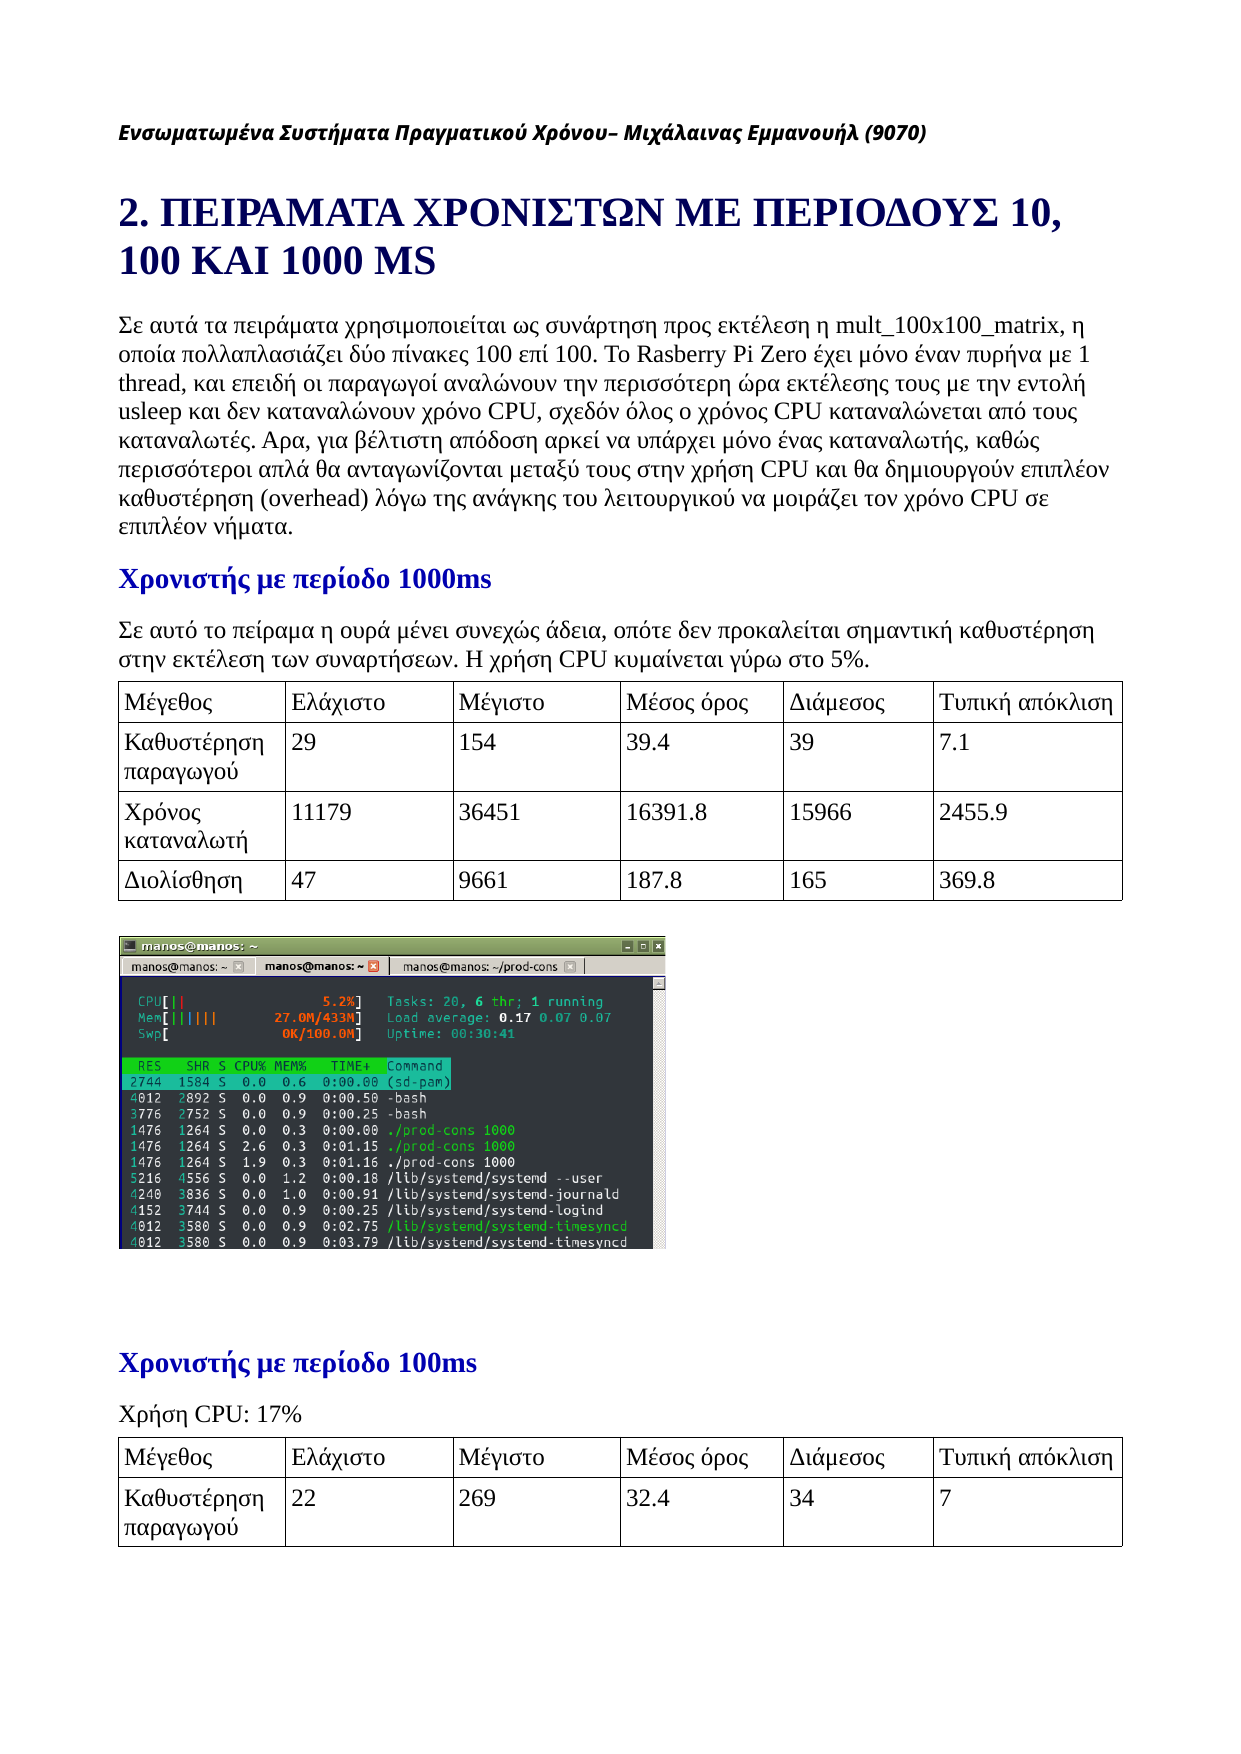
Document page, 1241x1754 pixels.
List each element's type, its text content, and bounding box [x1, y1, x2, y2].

subtitle ΠΕΙΡΑΜΑΤΑ ΧΡΟΝΙΣΤΩΝ ΜΕ ΠΕΡΙΟΔΟΥΣ 10, 100 kai 1000 ms [118, 188, 1122, 284]
text Χρήση CPU: 17% [118, 1399, 1122, 1428]
table_cell 2455.9 [934, 792, 1122, 860]
table_header Διάμεσος [784, 1438, 933, 1477]
table_header Διάμεσος [784, 682, 933, 722]
table_header Μέγιστο [454, 1438, 620, 1477]
table_cell 22 [286, 1478, 453, 1546]
table_cell 269 [454, 1478, 620, 1546]
table_cell 154 [454, 723, 620, 791]
table_cell 32.4 [621, 1478, 783, 1546]
table_header Μέγεθος [119, 682, 285, 722]
table_header Μέγεθος [119, 1438, 285, 1477]
table_cell 47 [286, 861, 453, 900]
table_header Ελάχιστο [286, 1438, 453, 1477]
table_cell 36451 [454, 792, 620, 860]
table_cell 187.8 [621, 861, 783, 900]
table_cell 369.8 [934, 861, 1122, 900]
subtitle Χρονιστής με περίοδο 1000ms [118, 561, 1122, 594]
table_cell Διολίσθηση [119, 861, 285, 900]
table_cell 39.4 [621, 723, 783, 791]
table_cell 39 [784, 723, 933, 791]
table_header Τυπική απόκλιση [934, 682, 1122, 722]
table_cell 15966 [784, 792, 933, 860]
table_cell 7.1 [934, 723, 1122, 791]
table_cell 34 [784, 1478, 933, 1546]
picture [119, 936, 666, 1249]
table_header Ελάχιστο [286, 682, 453, 722]
table_cell 7 [934, 1478, 1122, 1546]
table_header Μέσος όρος [621, 1438, 783, 1477]
table_cell Καθυστέρηση παραγωγού [119, 723, 285, 791]
table_cell 9661 [454, 861, 620, 900]
table_cell Καθυστέρηση παραγωγού [119, 1478, 285, 1546]
table_cell 16391.8 [621, 792, 783, 860]
table_cell 29 [286, 723, 453, 791]
table_header Μέσος όρος [621, 682, 783, 722]
table_header Τυπική απόκλιση [934, 1438, 1122, 1477]
table_cell 11179 [286, 792, 453, 860]
text Σε αυτά τα πειράματα χρησιμοποιείται ως συνάρτηση προς εκτέλεση η mult_100x100_matrix, η οποία πολλαπλασιάζει δύο πίνακες 100 επί 100. Το Rasberry Pi Zero έχει μόνο έναν πυρήνα με 1 thread, και επειδή οι παραγωγοί αναλώνουν την περισσότερη ώρα εκτέλεσης τους με την εντολή usleep και δεν καταναλώνουν χρόνο CPU, σχεδόν όλος ο χρόνος CPU καταναλώνεται από τους καταναλωτές. Αρα, για βέλτιστη απόδοση αρκεί να υπάρχει μόνο ένας καταναλωτής, καθώς περισσότεροι απλά θα ανταγωνίζονται μεταξύ τους στην χρήση CPU και θα δημιουργούν επιπλέον καθυστέρηση (overhead) λόγω της ανάγκης του λειτουργικού να μοιράζει τον χρόνο CPU σε επιπλέον νήματα. [118, 310, 1122, 540]
table_cell Χρόνος καταναλωτή [119, 792, 285, 860]
subtitle Χρονιστής με περίοδο 100ms [118, 1345, 1122, 1378]
text Σε αυτό το πείραμα η ουρά μένει συνεχώς άδεια, οπότε δεν προκαλείται σημαντική καθυστέρηση στην εκτέλεση των συναρτήσεων. Η χρήση CPU κυμαίνεται γύρω στο 5%. [118, 615, 1122, 672]
table_cell 165 [784, 861, 933, 900]
table_header Μέγιστο [454, 682, 620, 722]
